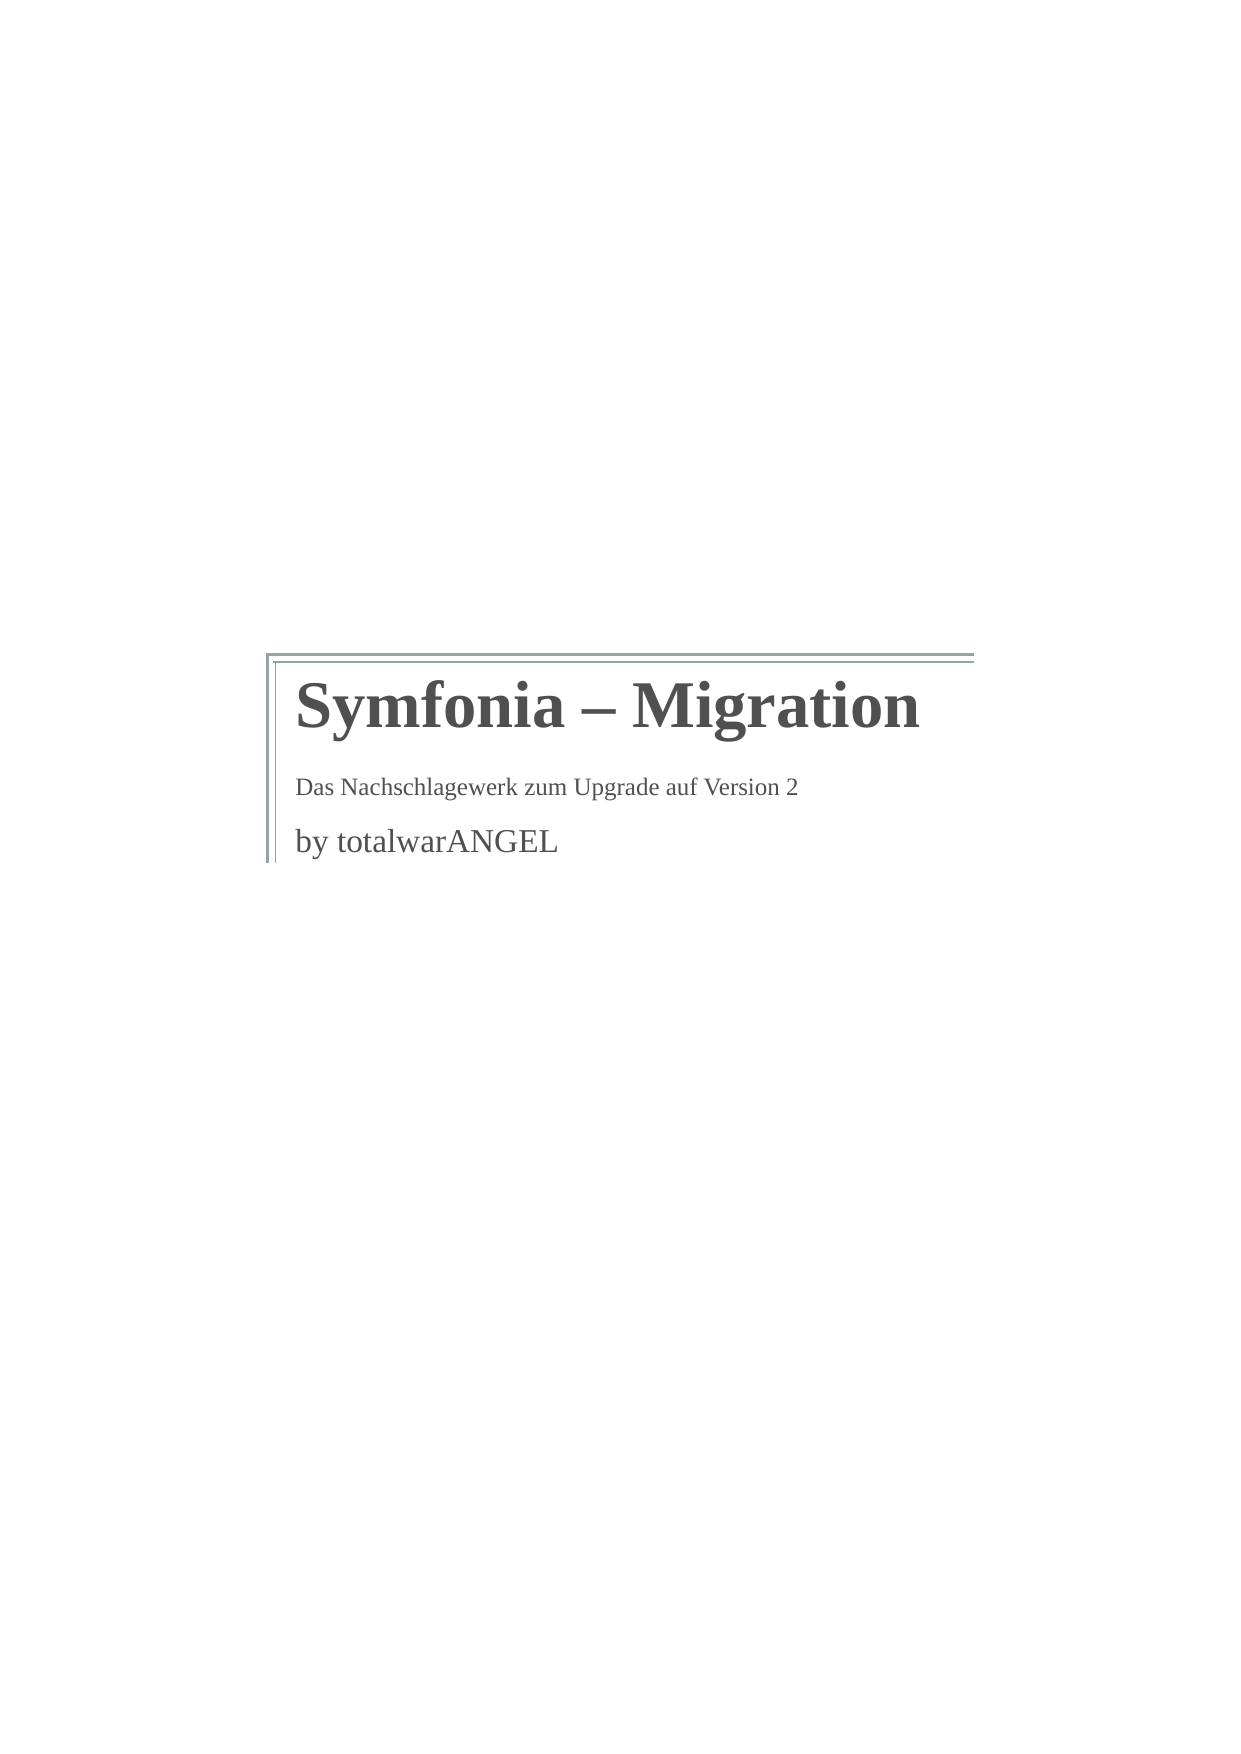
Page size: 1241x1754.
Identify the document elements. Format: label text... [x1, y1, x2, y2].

text [269, 808, 275, 863]
text by totalwarANGEL [276, 808, 974, 863]
text Symfonia – Migration [269, 656, 974, 742]
text Das Nachschlagewerk zum Upgrade auf Version 2 [276, 759, 974, 801]
